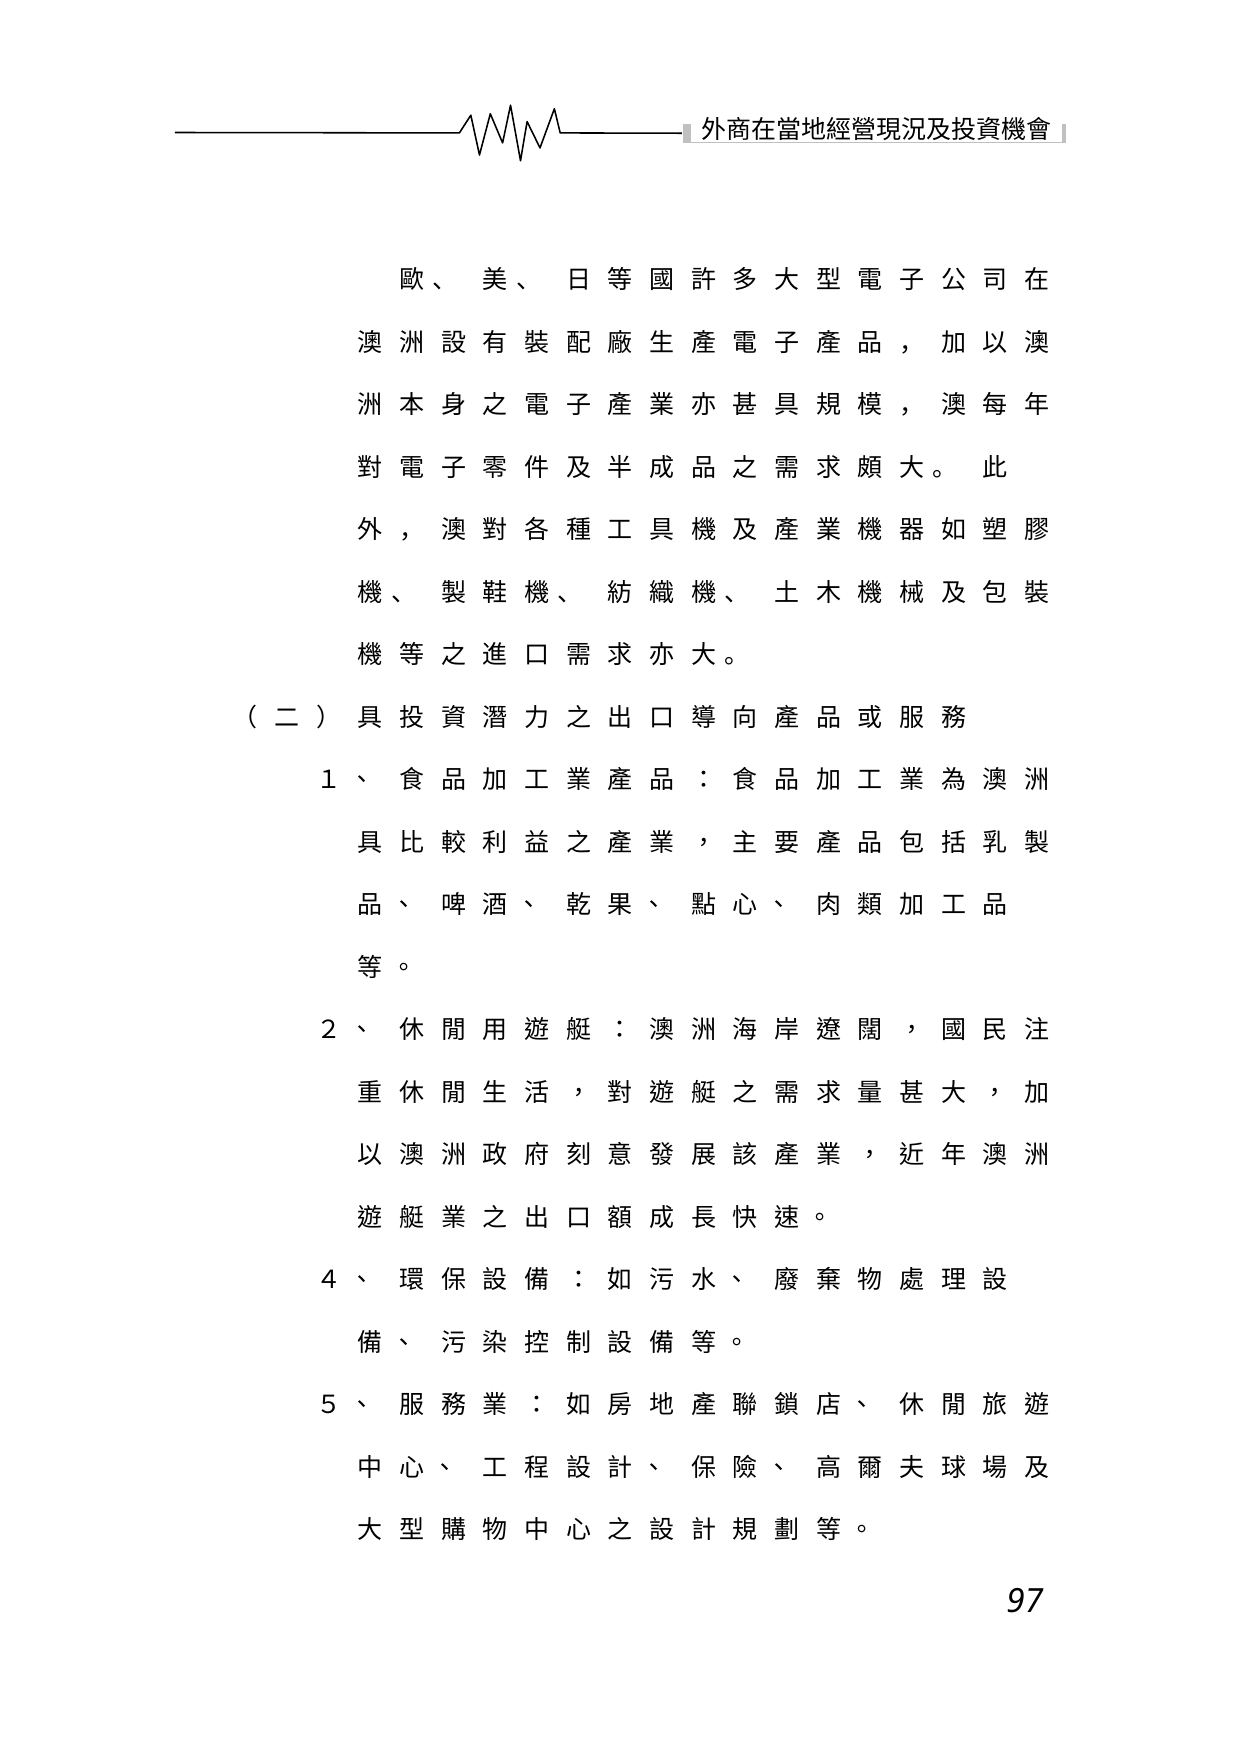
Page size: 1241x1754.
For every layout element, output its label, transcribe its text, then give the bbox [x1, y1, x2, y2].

text ４、環保設備：如污水、廢棄物處理設備、污染控制設備等。 [281, 1236, 1058, 1361]
text ２、休閒用遊艇：澳洲海岸遼闊，國民注重休閒生活，對遊艇之需求量甚大，加以澳洲政府刻意發展該產業，近年澳洲遊艇業之出口額成長快速。 [281, 986, 1058, 1236]
text １、食品加工業產品：食品加工業為澳洲具比較利益之產業，主要產品包括乳製品、啤酒、乾果、點心、肉類加工品等。 [281, 736, 1058, 986]
text 歐、美、日等國許多大型電子公司在澳洲設有裝配廠生產電子產品，加以澳洲本身之電子產業亦甚具規模，澳每年對電子零件及半成品之需求頗大。此外，澳對各種工具機及產業機器如塑膠機、製鞋機、紡織機、土木機械及包裝機等之進口需求亦大。 [330, 236, 1058, 674]
text ５、服務業：如房地產聯鎖店、休閒旅遊中心、工程設計、保險、高爾夫球場及大型購物中心之設計規劃等。 [281, 1361, 1058, 1549]
text （二）具投資潛力之出口導向產品或服務 [207, 674, 1058, 736]
